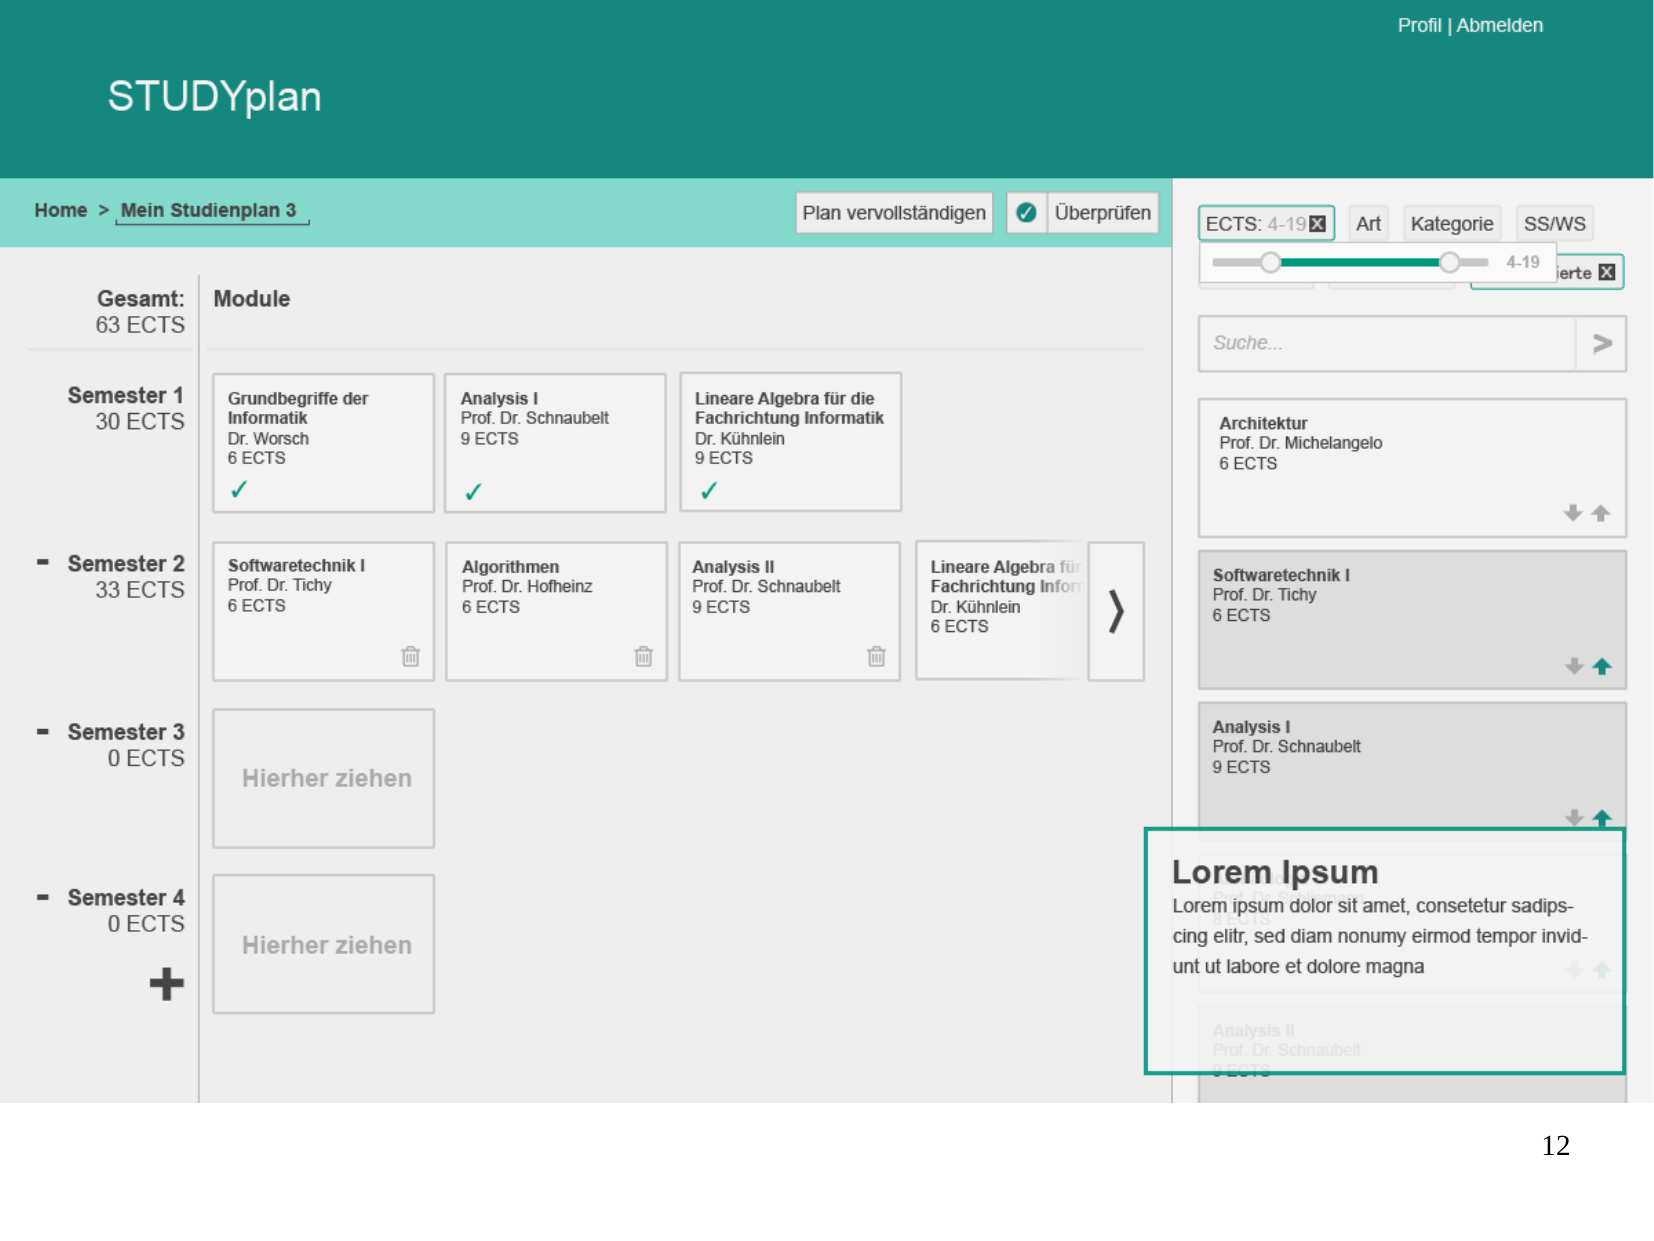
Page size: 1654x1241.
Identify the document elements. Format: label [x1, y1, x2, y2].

picture [0, 0, 1654, 1103]
